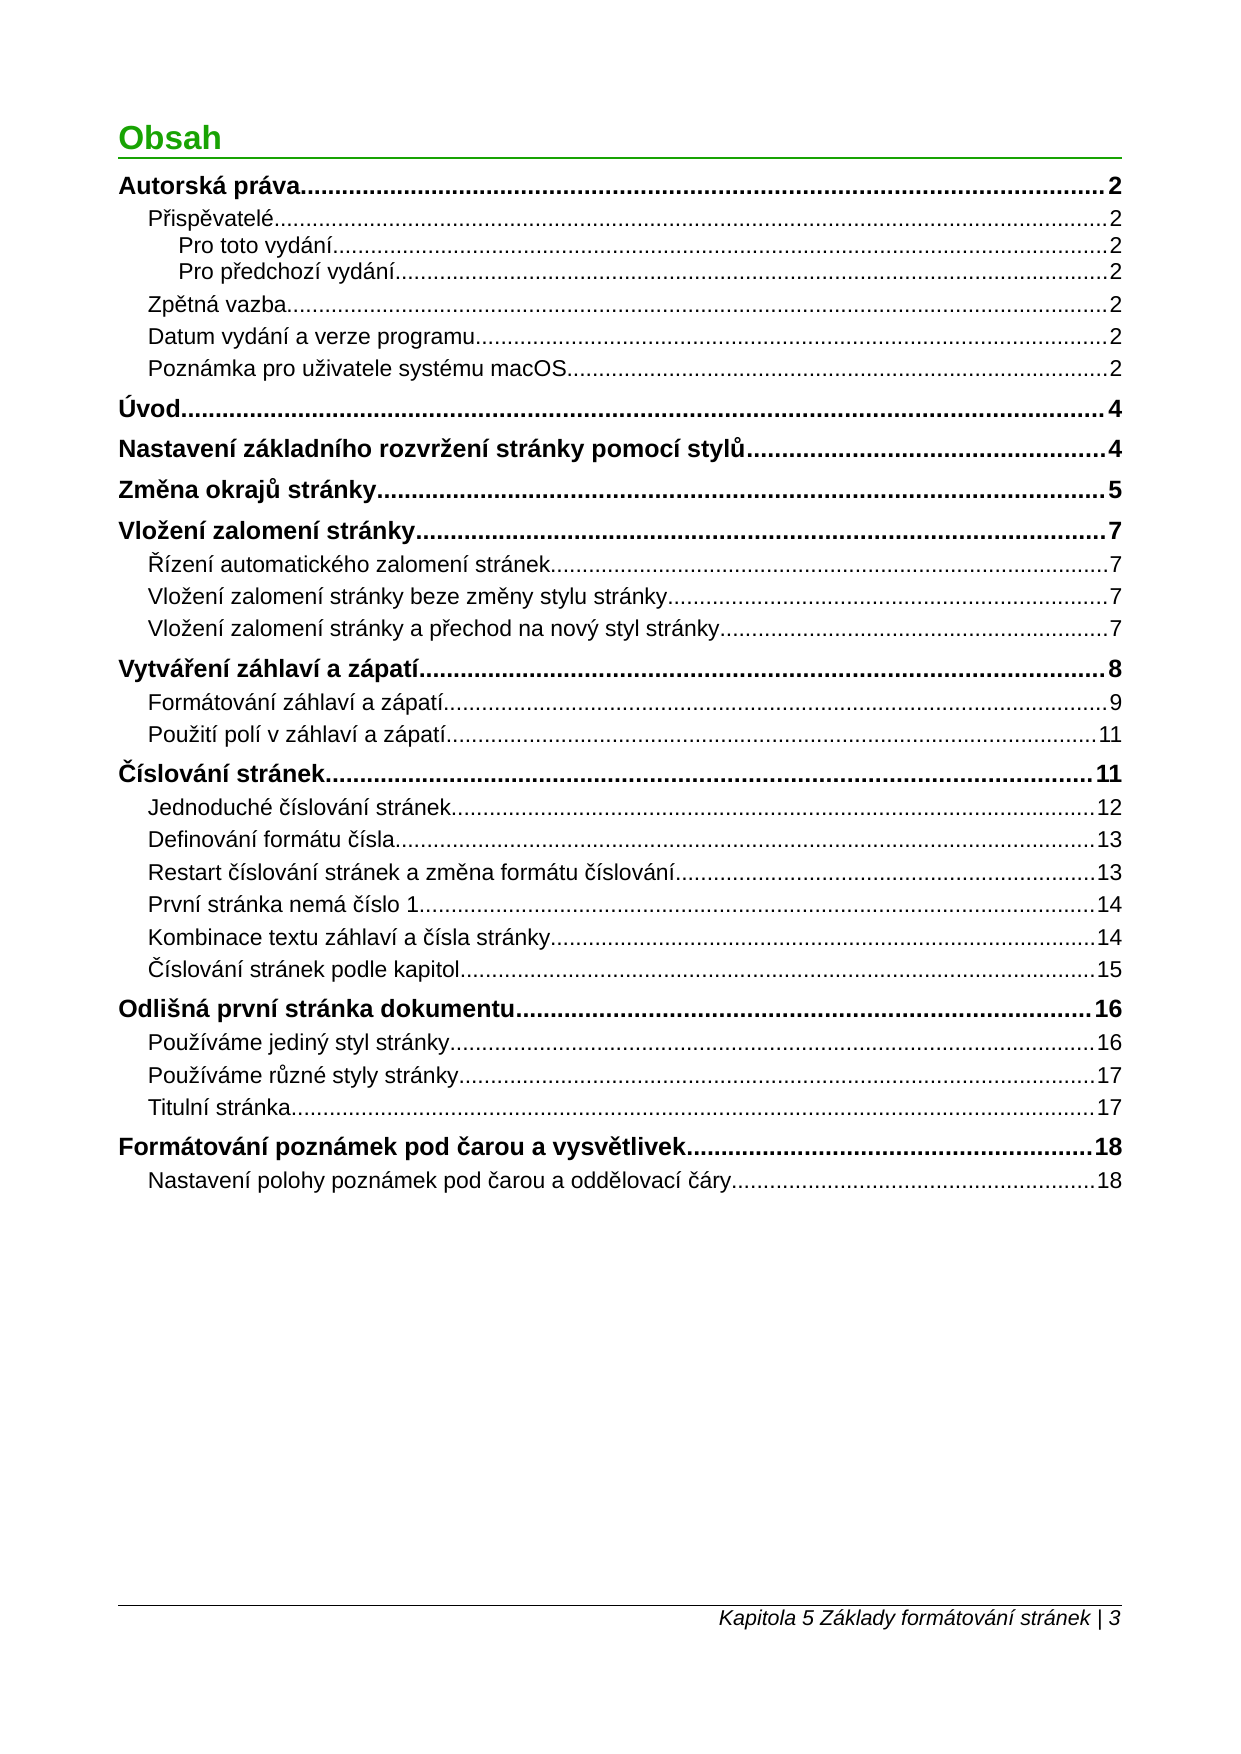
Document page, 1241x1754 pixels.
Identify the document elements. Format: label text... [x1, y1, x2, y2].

text Číslování stránek 11 [118, 759, 1122, 788]
text Nastavení základního rozvržení stránky pomocí stylů 4 [118, 434, 1122, 463]
text Definování formátu čísla 13 [148, 826, 1122, 853]
text Titulní stránka 17 [148, 1094, 1122, 1120]
text Zpětná vazba 2 [148, 291, 1122, 317]
text Vytváření záhlaví a zápatí 8 [118, 654, 1122, 682]
text Pro předchozí vydání 2 [178, 258, 1122, 284]
text Kombinace textu záhlaví a čísla stránky 14 [148, 924, 1122, 950]
text Úvod 4 [118, 394, 1122, 422]
text Změna okrajů stránky 5 [118, 475, 1122, 504]
text Používáme jediný styl stránky 16 [148, 1029, 1122, 1056]
text Nastavení polohy poznámek pod čarou a oddělovací čáry 18 [148, 1167, 1122, 1193]
text Přispěvatelé 2 [148, 205, 1122, 232]
text Odlišná první stránka dokumentu 16 [118, 994, 1122, 1023]
text Vložení zalomení stránky a přechod na nový styl stránky 7 [148, 615, 1122, 642]
text Poznámka pro uživatele systému macOS 2 [148, 355, 1122, 382]
text První stránka nemá číslo 1 14 [148, 891, 1122, 918]
text Řízení automatického zalomení stránek 7 [148, 551, 1122, 577]
text Jednoduché číslování stránek 12 [148, 794, 1122, 820]
text Používáme různé styly stránky 17 [148, 1062, 1122, 1088]
text Použití polí v záhlaví a zápatí 11 [148, 721, 1122, 747]
text Formátování záhlaví a zápatí 9 [148, 688, 1122, 715]
text Pro toto vydání 2 [178, 232, 1122, 258]
text Restart číslování stránek a změna formátu číslování 13 [148, 859, 1122, 885]
text Vložení zalomení stránky beze změny stylu stránky 7 [148, 583, 1122, 609]
subtitle Obsah [118, 118, 1122, 157]
text Číslování stránek podle kapitol 15 [148, 956, 1122, 982]
text Datum vydání a verze programu 2 [148, 323, 1122, 349]
text Formátování poznámek pod čarou a vysvětlivek 18 [118, 1132, 1122, 1161]
text Vložení zalomení stránky 7 [118, 516, 1122, 544]
text Autorská práva 2 [118, 171, 1122, 199]
